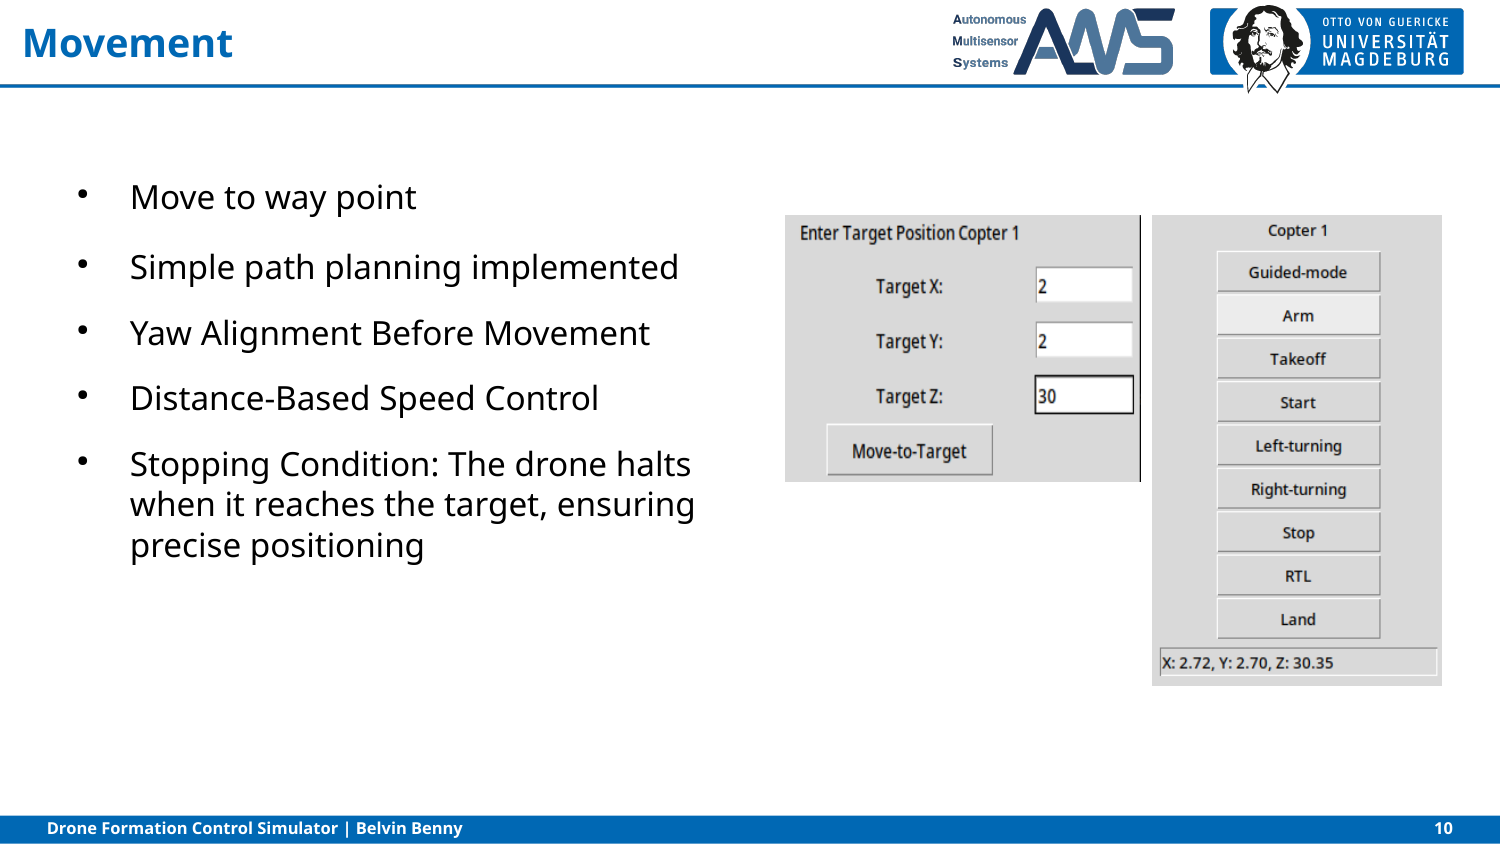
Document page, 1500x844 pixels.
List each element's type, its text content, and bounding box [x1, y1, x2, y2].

picture [785, 215, 1141, 482]
list Move to way point Simple path planning implemented Yaw Alignment Before Movement Distance-Based Speed Control Stopping Condition: The drone halts when it reaches the target, ensuring precise positioning [59, 177, 734, 722]
picture [1152, 215, 1442, 686]
picture [0, 0, 1500, 103]
title Movement [0, 0, 943, 86]
